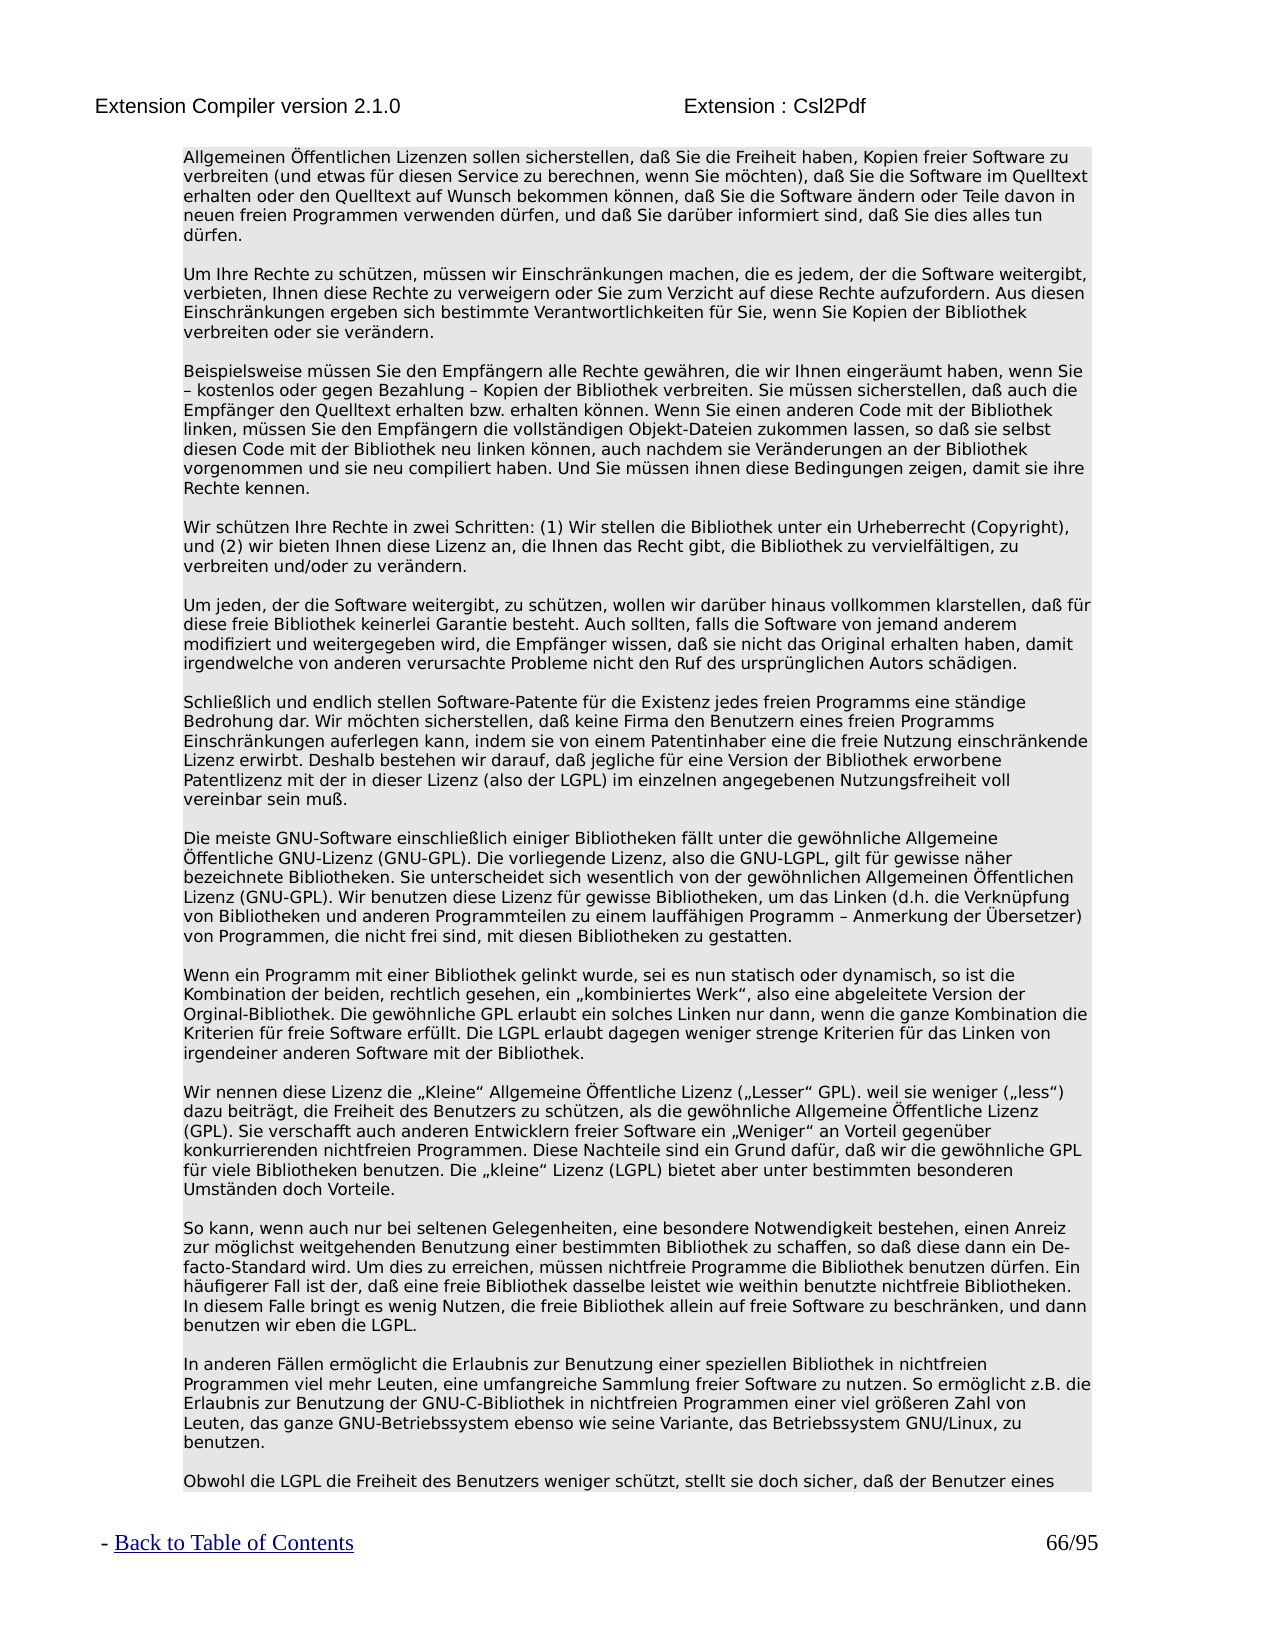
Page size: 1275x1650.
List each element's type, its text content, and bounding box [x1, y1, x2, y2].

text In anderen Fällen ermöglicht die Erlaubnis zur Benutzung einer speziellen Bibliothek in nichtfreien Programmen viel mehr Leuten, eine umfangreiche Sammlung freier Software zu nutzen. So ermöglicht z.B. die Erlaubnis zur Benutzung der GNU-C-Bibliothek in nichtfreien Programmen einer viel größeren Zahl von Leuten, das ganze GNU-Betriebssystem ebenso wie seine Variante, das Betriebssystem GNU/Linux, zu benutzen. [183, 1355, 1092, 1453]
text Allgemeinen Öffentlichen Lizenzen sollen sicherstellen, daß Sie die Freiheit haben, Kopien freier Software zu verbreiten (und etwas für diesen Service zu berechnen, wenn Sie möchten), daß Sie die Software im Quelltext erhalten oder den Quelltext auf Wunsch bekommen können, daß Sie die Software ändern oder Teile davon in neuen freien Programmen verwenden dürfen, und daß Sie darüber informiert sind, daß Sie dies alles tun dürfen. [183, 147, 1092, 245]
text So kann, wenn auch nur bei seltenen Gelegenheiten, eine besondere Notwendigkeit bestehen, einen Anreiz zur möglichst weitgehenden Benutzung einer bestimmten Bibliothek zu schaffen, so daß diese dann ein De-facto-Standard wird. Um dies zu erreichen, müssen nichtfreie Programme die Bibliothek benutzen dürfen. Ein häufigerer Fall ist der, daß eine freie Bibliothek dasselbe leistet wie weithin benutzte nichtfreie Bibliotheken. In diesem Falle bringt es wenig Nutzen, die freie Bibliothek allein auf freie Software zu beschränken, und dann benutzen wir eben die LGPL. [183, 1219, 1092, 1336]
text Um Ihre Rechte zu schützen, müssen wir Einschränkungen machen, die es jedem, der die Software weitergibt, verbieten, Ihnen diese Rechte zu verweigern oder Sie zum Verzicht auf diese Rechte aufzufordern. Aus diesen Einschränkungen ergeben sich bestimmte Verantwortlichkeiten für Sie, wenn Sie Kopien der Bibliothek verbreiten oder sie verändern. [183, 264, 1092, 342]
text Beispielsweise müssen Sie den Empfängern alle Rechte gewähren, die wir Ihnen eingeräumt haben, wenn Sie – kostenlos oder gegen Bezahlung – Kopien der Bibliothek verbreiten. Sie müssen sicherstellen, daß auch die Empfänger den Quelltext erhalten bzw. erhalten können. Wenn Sie einen anderen Code mit der Bibliothek linken, müssen Sie den Empfängern die vollständigen Objekt-Dateien zukommen lassen, so daß sie selbst diesen Code mit der Bibliothek neu linken können, auch nachdem sie Veränderungen an der Bibliothek vorgenommen und sie neu compiliert haben. Und Sie müssen ihnen diese Bedingungen zeigen, damit sie ihre Rechte kennen. [183, 362, 1092, 498]
text Schließlich und endlich stellen Software-Patente für die Existenz jedes freien Programms eine ständige Bedrohung dar. Wir möchten sicherstellen, daß keine Firma den Benutzern eines freien Programms Einschränkungen auferlegen kann, indem sie von einem Patentinhaber eine die freie Nutzung einschränkende Lizenz erwirbt. Deshalb bestehen wir darauf, daß jegliche für eine Version der Bibliothek erworbene Patentlizenz mit der in dieser Lizenz (also der LGPL) im einzelnen angegebenen Nutzungsfreiheit voll vereinbar sein muß. [183, 693, 1092, 810]
text Wir schützen Ihre Rechte in zwei Schritten: (1) Wir stellen die Bibliothek unter ein Urheberrecht (Copyright), und (2) wir bieten Ihnen diese Lizenz an, die Ihnen das Recht gibt, die Bibliothek zu vervielfältigen, zu verbreiten und/oder zu verändern. [183, 518, 1092, 576]
text Wir nennen diese Lizenz die „Kleine“ Allgemeine Öffentliche Lizenz („Lesser“ GPL). weil sie weniger („less“) dazu beiträgt, die Freiheit des Benutzers zu schützen, als die gewöhnliche Allgemeine Öffentliche Lizenz (GPL). Sie verschafft auch anderen Entwicklern freier Software ein „Weniger“ an Vorteil gegenüber konkurrierenden nichtfreien Programmen. Diese Nachteile sind ein Grund dafür, daß wir die gewöhnliche GPL für viele Bibliotheken benutzen. Die „kleine“ Lizenz (LGPL) bietet aber unter bestimmten besonderen Umständen doch Vorteile. [183, 1082, 1092, 1199]
text Die meiste GNU-Software einschließlich einiger Bibliotheken fällt unter die gewöhnliche Allgemeine Öffentliche GNU-Lizenz (GNU-GPL). Die vorliegende Lizenz, also die GNU-LGPL, gilt für gewisse näher bezeichnete Bibliotheken. Sie unterscheidet sich wesentlich von der gewöhnlichen Allgemeinen Öffentlichen Lizenz (GNU-GPL). Wir benutzen diese Lizenz für gewisse Bibliotheken, um das Linken (d.h. die Verknüpfung von Bibliotheken und anderen Programmteilen zu einem lauffähigen Programm – Anmerkung der Übersetzer) von Programmen, die nicht frei sind, mit diesen Bibliotheken zu gestatten. [183, 829, 1092, 946]
text Wenn ein Programm mit einer Bibliothek gelinkt wurde, sei es nun statisch oder dynamisch, so ist die Kombination der beiden, rechtlich gesehen, ein „kombiniertes Werk“, also eine abgeleitete Version der Orginal-Bibliothek. Die gewöhnliche GPL erlaubt ein solches Linken nur dann, wenn die ganze Kombination die Kriterien für freie Software erfüllt. Die LGPL erlaubt dagegen weniger strenge Kriterien für das Linken von irgendeiner anderen Software mit der Bibliothek. [183, 966, 1092, 1063]
text Um jeden, der die Software weitergibt, zu schützen, wollen wir darüber hinaus vollkommen klarstellen, daß für diese freie Bibliothek keinerlei Garantie besteht. Auch sollten, falls die Software von jemand anderem modifiziert und weitergegeben wird, die Empfänger wissen, daß sie nicht das Original erhalten haben, damit irgendwelche von anderen verursachte Probleme nicht den Ruf des ursprünglichen Autors schädigen. [183, 596, 1092, 673]
text Obwohl die LGPL die Freiheit des Benutzers weniger schützt, stellt sie doch sicher, daß der Benutzer eines [183, 1472, 1092, 1492]
